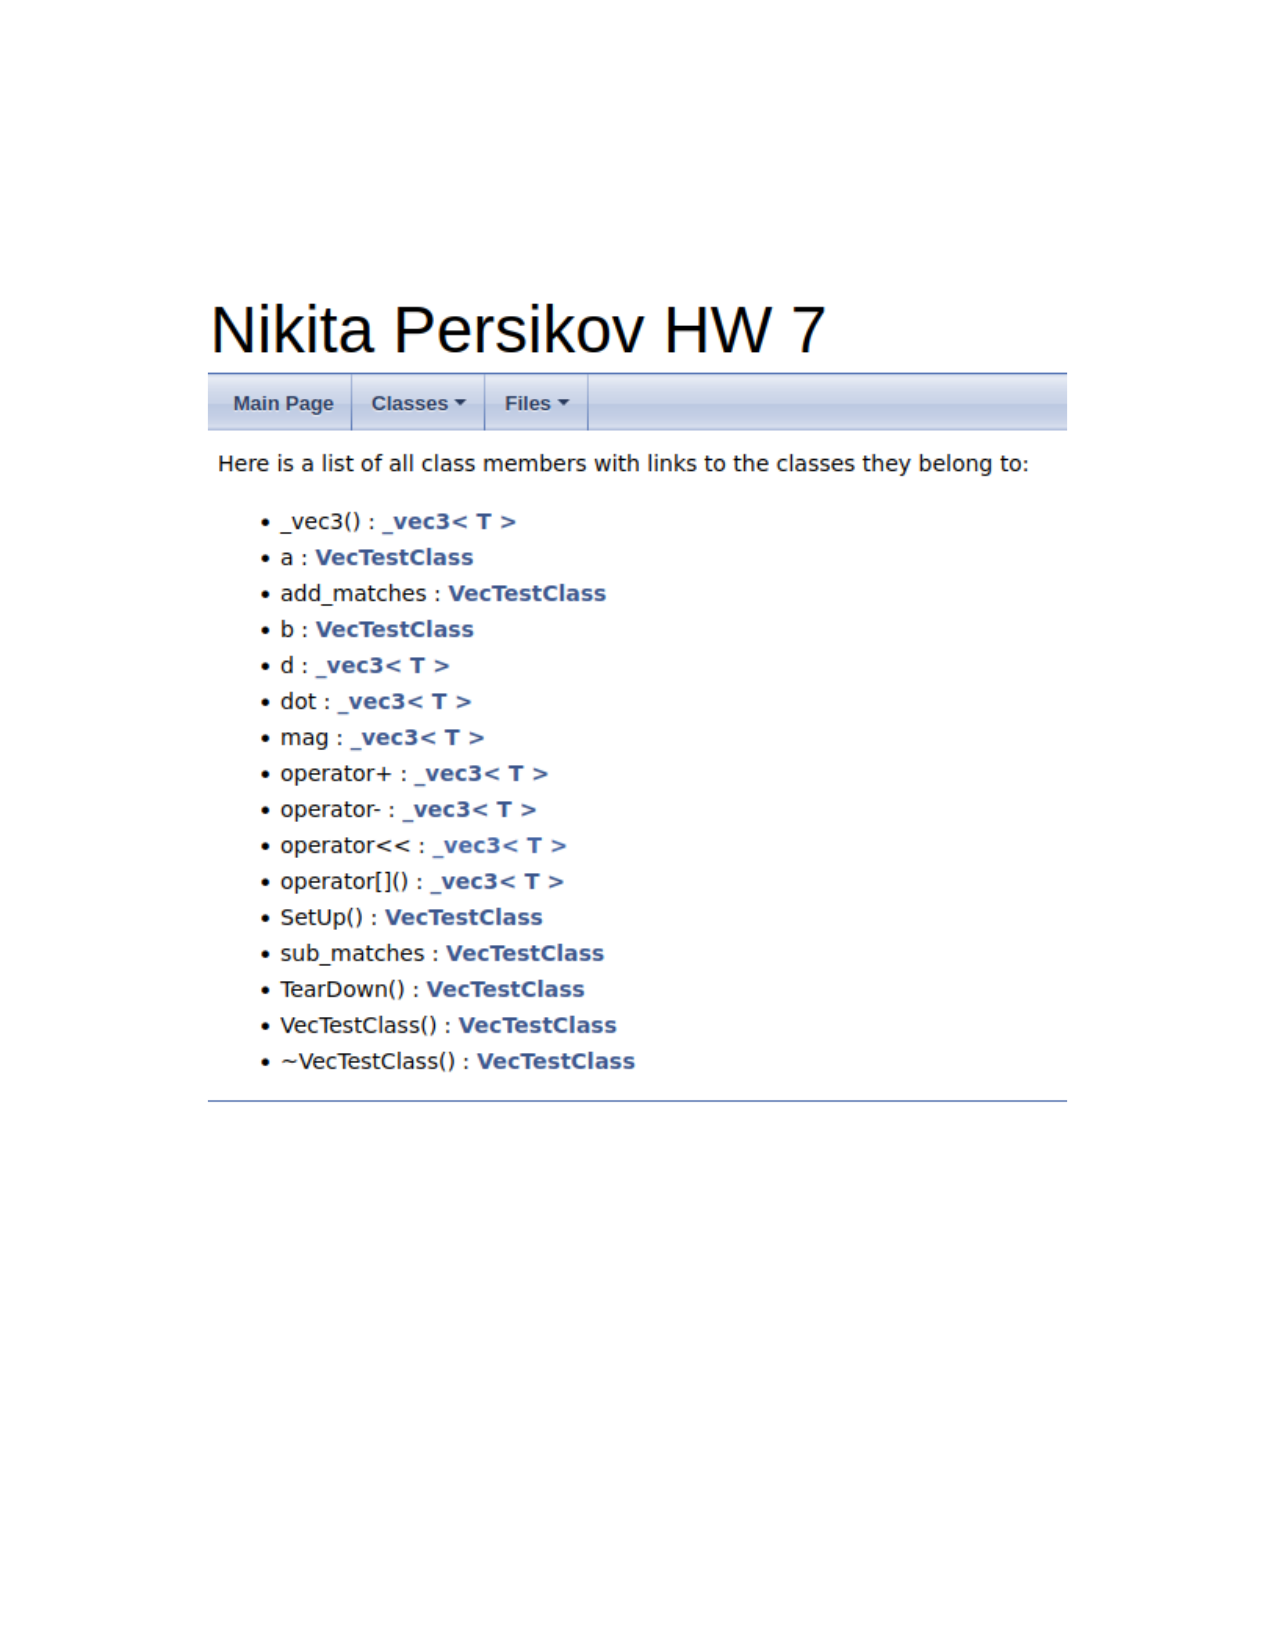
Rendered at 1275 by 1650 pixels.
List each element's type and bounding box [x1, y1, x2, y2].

picture [207, 290, 1068, 1124]
